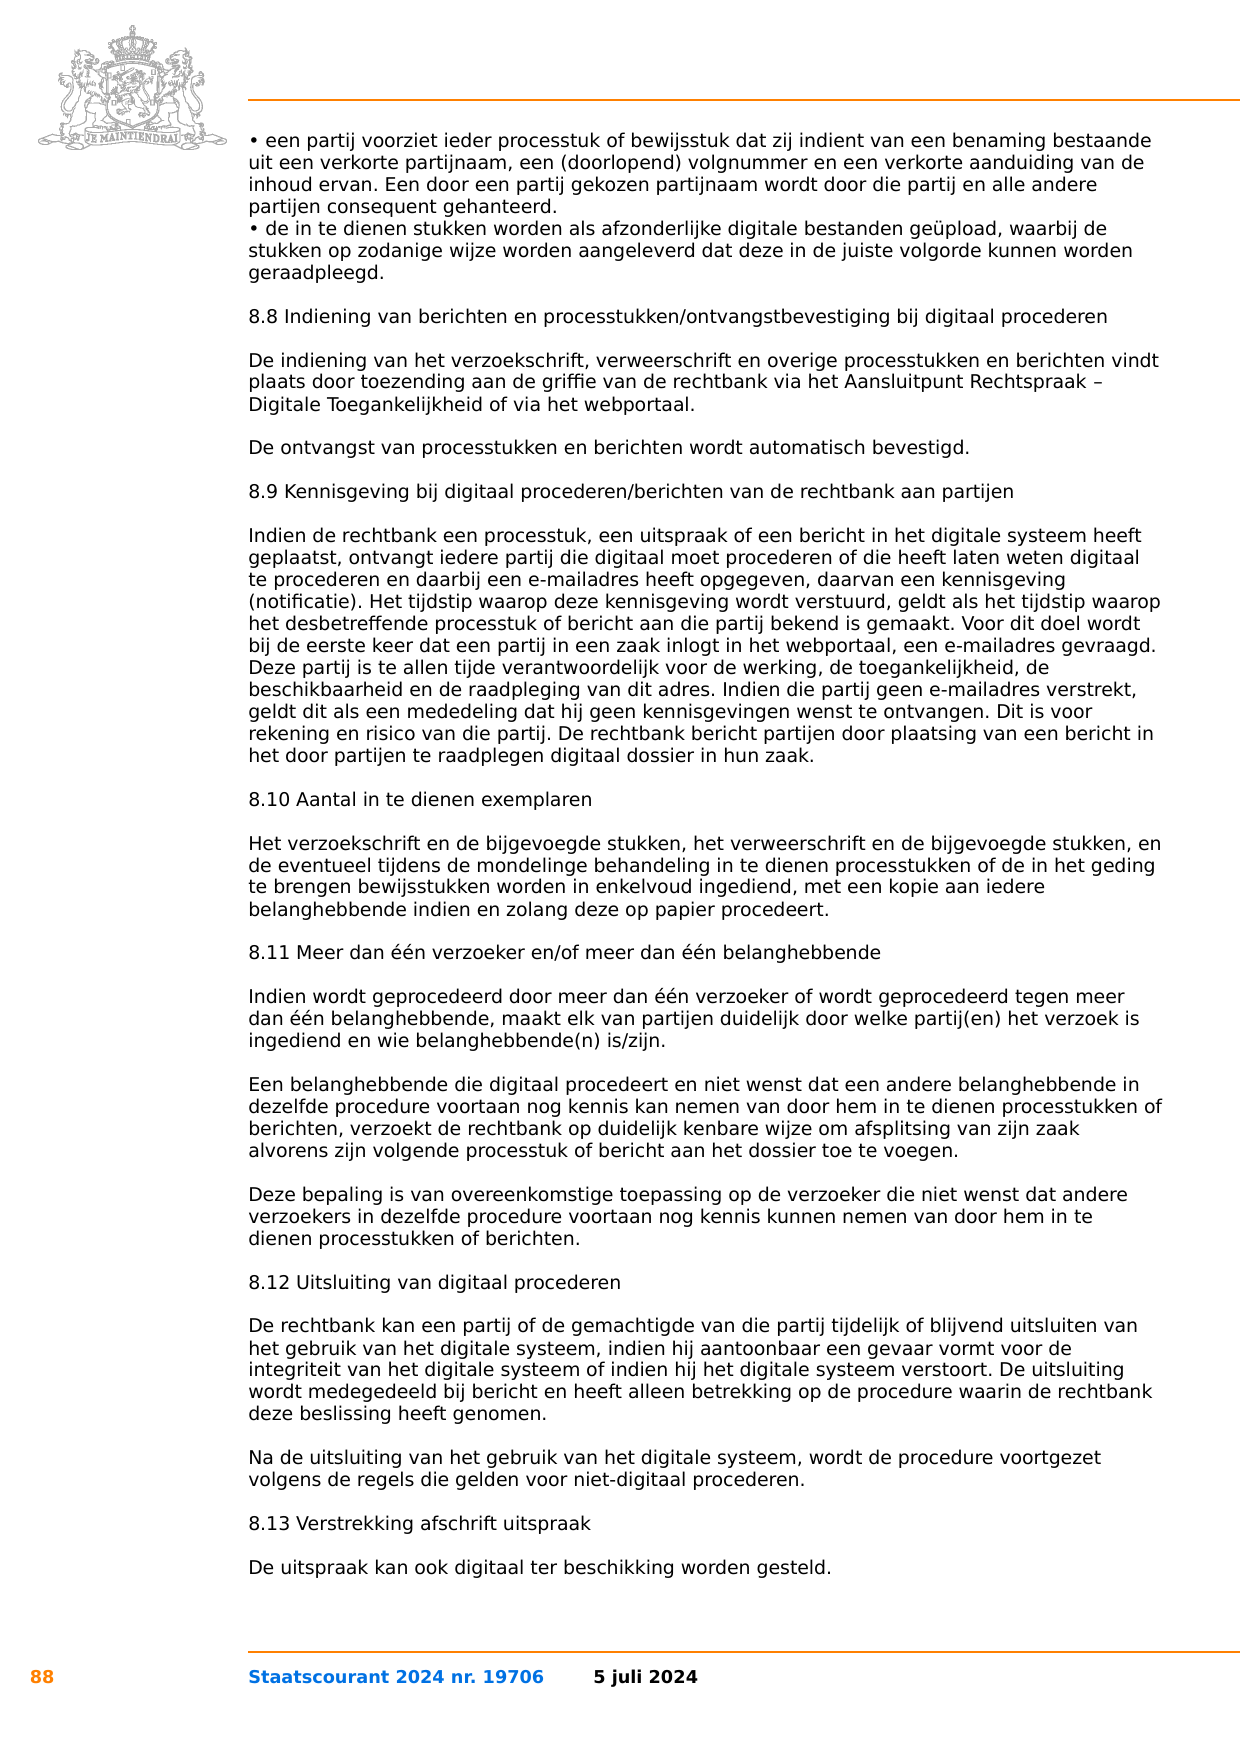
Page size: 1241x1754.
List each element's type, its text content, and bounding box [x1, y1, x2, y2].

text • een partij voorziet ieder processtuk of bewijsstuk dat zij indient van een benaming bestaande uit een verkorte partijnaam, een (doorlopend) volgnummer en een verkorte aanduiding van de inhoud ervan. Een door een partij gekozen partijnaam wordt door die partij en alle andere partijen consequent gehanteerd. [248, 130, 1163, 218]
text • de in te dienen stukken worden als afzonderlijke digitale bestanden geüpload, waarbij de stukken op zodanige wijze worden aangeleverd dat deze in de juiste volgorde kunnen worden geraadpleegd. [248, 218, 1163, 284]
text Deze bepaling is van overeenkomstige toepassing op de verzoeker die niet wenst dat andere verzoekers in dezelfde procedure voortaan nog kennis kunnen nemen van door hem in te dienen processtukken of berichten. [248, 1184, 1163, 1250]
text De uitspraak kan ook digitaal ter beschikking worden gesteld. [248, 1557, 1163, 1579]
text 8.8 Indiening van berichten en processtukken/ontvangstbevestiging bij digitaal procederen [248, 306, 1163, 328]
picture [38, 25, 227, 150]
text Het verzoekschrift en de bijgevoegde stukken, het verweerschrift en de bijgevoegde stukken, en de eventueel tijdens de mondelinge behandeling in te dienen processtukken of de in het geding te brengen bewijsstukken worden in enkelvoud ingediend, met een kopie aan iedere belanghebbende indien en zolang deze op papier procedeert. [248, 832, 1163, 920]
text 8.10 Aantal in te dienen exemplaren [248, 789, 1163, 811]
text De rechtbank kan een partij of de gemachtigde van die partij tijdelijk of blijvend uitsluiten van het gebruik van het digitale systeem, indien hij aantoonbaar een gevaar vormt voor de integriteit van het digitale systeem of indien hij het digitale systeem verstoort. De uitsluiting wordt medegedeeld bij bericht en heeft alleen betrekking op de procedure waarin de rechtbank deze beslissing heeft genomen. [248, 1315, 1163, 1425]
text De indiening van het verzoekschrift, verweerschrift en overige processtukken en berichten vindt plaats door toezending aan de griffie van de rechtbank via het Aansluitpunt Rechtspraak – Digitale Toegankelijkheid of via het webportaal. [248, 349, 1163, 415]
text Indien de rechtbank een processtuk, een uitspraak of een bericht in het digitale systeem heeft geplaatst, ontvangt iedere partij die digitaal moet procederen of die heeft laten weten digitaal te procederen en daarbij een e-mailadres heeft opgegeven, daarvan een kennisgeving (notificatie). Het tijdstip waarop deze kennisgeving wordt verstuurd, geldt als het tijdstip waarop het desbetreffende processtuk of bericht aan die partij bekend is gemaakt. Voor dit doel wordt bij de eerste keer dat een partij in een zaak inlogt in het webportaal, een e-mailadres gevraagd. Deze partij is te allen tijde verantwoordelijk voor de werking, de toegankelijkheid, de beschikbaarheid en de raadpleging van dit adres. Indien die partij geen e-mailadres verstrekt, geldt dit als een mededeling dat hij geen kennisgevingen wenst te ontvangen. Dit is voor rekening en risico van die partij. De rechtbank bericht partijen door plaatsing van een bericht in het door partijen te raadplegen digitaal dossier in hun zaak. [248, 525, 1163, 767]
text De ontvangst van processtukken en berichten wordt automatisch bevestigd. [248, 437, 1163, 459]
text 8.9 Kennisgeving bij digitaal procederen/berichten van de rechtbank aan partijen [248, 481, 1163, 503]
text 8.12 Uitsluiting van digitaal procederen [248, 1272, 1163, 1293]
text Een belanghebbende die digitaal procedeert en niet wenst dat een andere belanghebbende in dezelfde procedure voortaan nog kennis kan nemen van door hem in te dienen processtukken of berichten, verzoekt de rechtbank op duidelijk kenbare wijze om afsplitsing van zijn zaak alvorens zijn volgende processtuk of bericht aan het dossier toe te voegen. [248, 1074, 1163, 1162]
text Na de uitsluiting van het gebruik van het digitale systeem, wordt de procedure voortgezet volgens de regels die gelden voor niet-digitaal procederen. [248, 1447, 1163, 1491]
text 8.13 Verstrekking afschrift uitspraak [248, 1513, 1163, 1535]
text Indien wordt geprocedeerd door meer dan één verzoeker of wordt geprocedeerd tegen meer dan één belanghebbende, maakt elk van partijen duidelijk door welke partij(en) het verzoek is ingediend en wie belanghebbende(n) is/zijn. [248, 986, 1163, 1052]
text 8.11 Meer dan één verzoeker en/of meer dan één belanghebbende [248, 942, 1163, 964]
